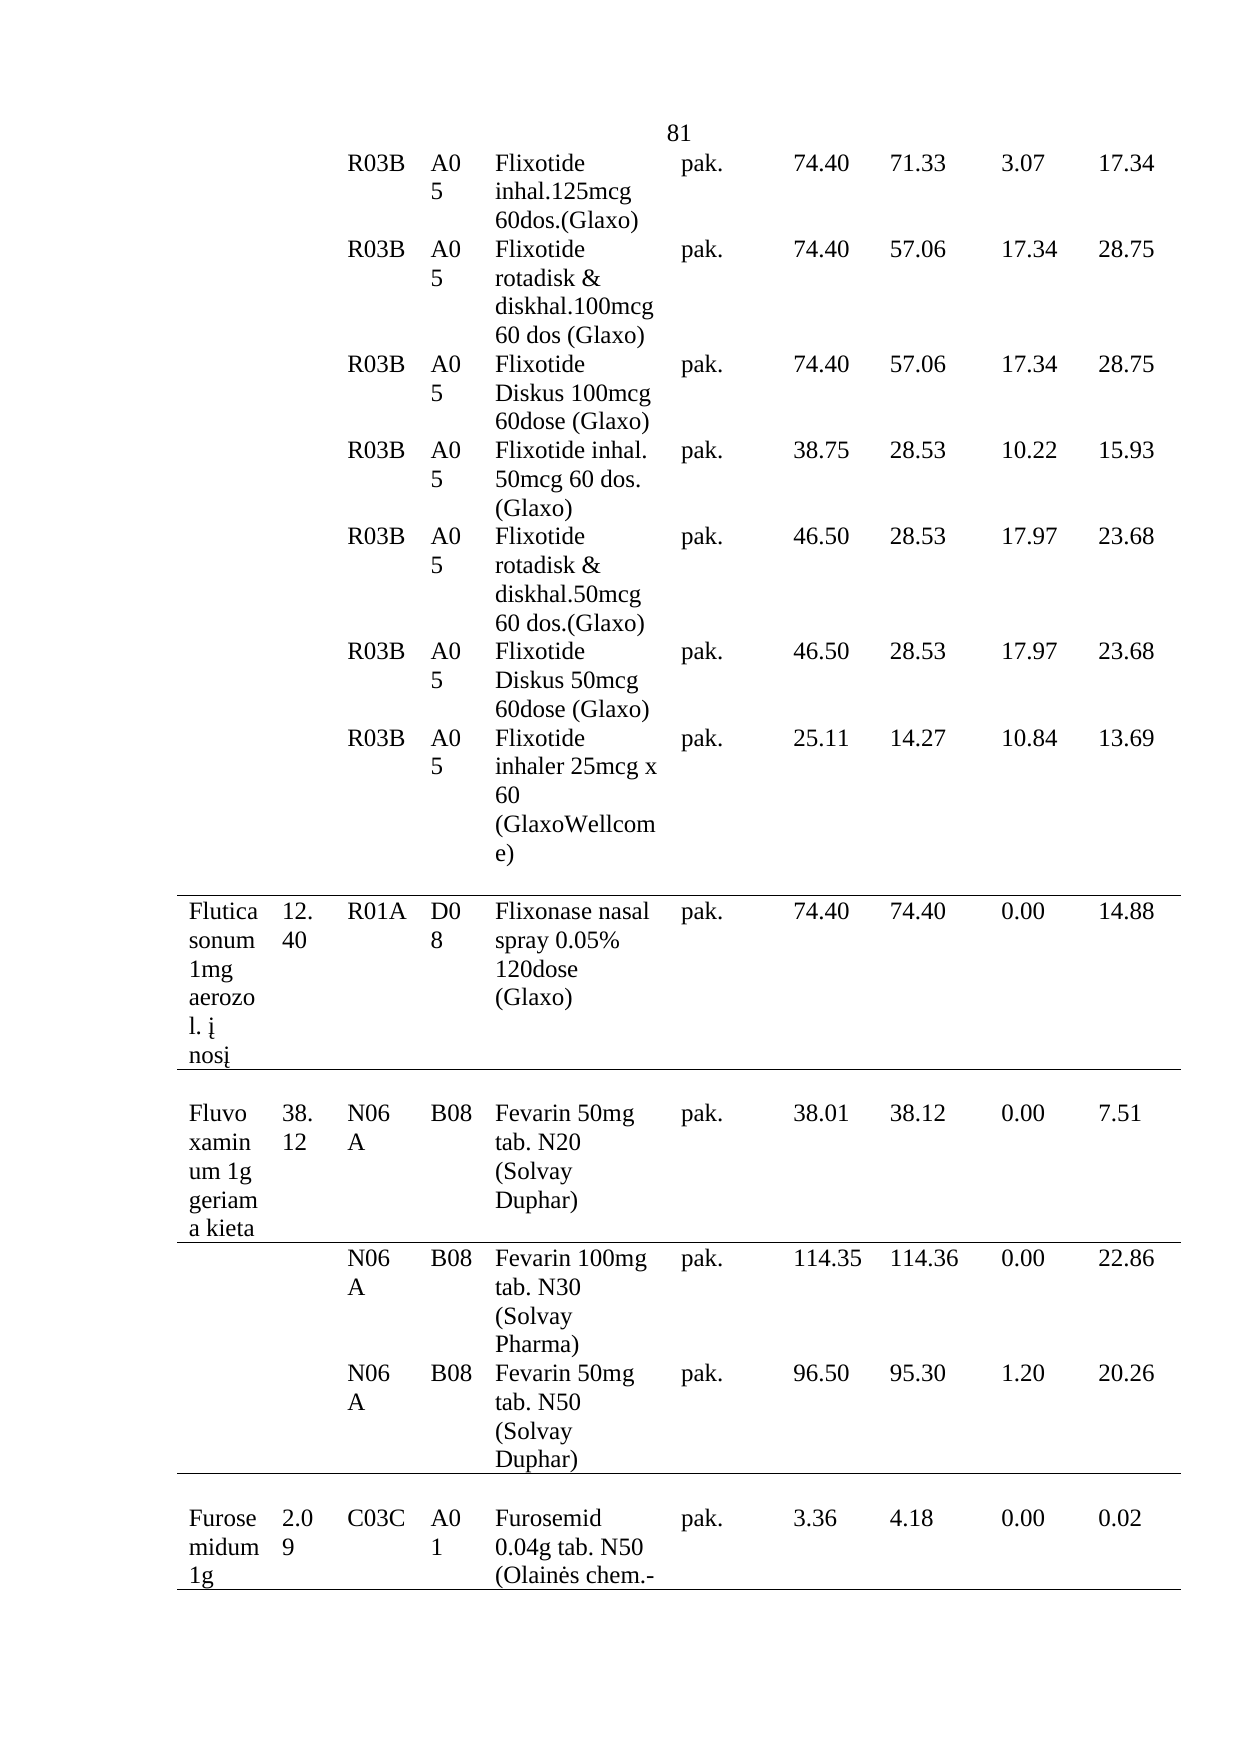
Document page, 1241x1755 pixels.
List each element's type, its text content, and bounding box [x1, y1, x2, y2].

table_cell N06A [336, 1099, 419, 1242]
table_cell [1087, 1474, 1181, 1503]
table_cell Fevarin 100mg tab. N30 (Solvay Pharma) [484, 1243, 669, 1358]
table_cell 28.53 [878, 521, 990, 636]
table_cell [670, 1070, 782, 1098]
table_cell [336, 1070, 419, 1098]
table_cell B08 [419, 1099, 483, 1242]
table_cell R01A [336, 896, 419, 1069]
table_cell A05 [419, 435, 483, 521]
table_cell Flixotide rotadisk & diskhal.50mcg 60 dos.(Glaxo) [484, 521, 669, 636]
table_cell 3.36 [782, 1503, 878, 1589]
table_cell [271, 636, 336, 723]
table_cell pak. [670, 148, 782, 234]
table_cell pak. [670, 896, 782, 1069]
table_cell [271, 349, 336, 435]
table_cell 17.97 [990, 636, 1087, 723]
table_cell [782, 866, 878, 895]
table_cell 15.93 [1087, 435, 1181, 521]
table_cell 74.40 [878, 896, 990, 1069]
table_cell [271, 723, 336, 866]
table_cell [484, 1070, 669, 1098]
table_cell Furosemidum 1g [177, 1503, 271, 1589]
table_cell 1.20 [990, 1358, 1087, 1473]
table_cell 17.34 [990, 234, 1087, 349]
table_cell 23.68 [1087, 636, 1181, 723]
table_cell [177, 349, 271, 435]
table_cell 38.12 [271, 1099, 336, 1242]
table_cell N06A [336, 1243, 419, 1358]
table_cell [878, 1474, 990, 1503]
table_cell 0.02 [1087, 1503, 1181, 1589]
table_cell [177, 723, 271, 866]
table_cell [271, 148, 336, 234]
table_cell R03B [336, 349, 419, 435]
table_cell 71.33 [878, 148, 990, 234]
table_cell [177, 1243, 271, 1358]
table_cell [878, 866, 990, 895]
table_cell 20.26 [1087, 1358, 1181, 1473]
table_cell [177, 1070, 271, 1098]
table_cell [336, 866, 419, 895]
table_cell pak. [670, 234, 782, 349]
table_cell 57.06 [878, 234, 990, 349]
table_cell Flixotide Diskus 100mcg 60dose (Glaxo) [484, 349, 669, 435]
table_cell 0.00 [990, 1503, 1087, 1589]
table_cell [990, 1070, 1087, 1098]
table_cell 28.53 [878, 435, 990, 521]
table_cell Flixotide inhal. 50mcg 60 dos.(Glaxo) [484, 435, 669, 521]
table_cell 17.34 [1087, 148, 1181, 234]
table_cell [177, 521, 271, 636]
table_cell [177, 636, 271, 723]
table_cell 57.06 [878, 349, 990, 435]
table_cell pak. [670, 435, 782, 521]
table_cell Fluticasonum 1mg aerozol. į nosį [177, 896, 271, 1069]
table_cell pak. [670, 521, 782, 636]
table_cell R03B [336, 636, 419, 723]
table_cell 13.69 [1087, 723, 1181, 866]
table_cell 38.12 [878, 1099, 990, 1242]
table_cell pak. [670, 1099, 782, 1242]
table_cell [177, 866, 271, 895]
table_cell [1087, 1070, 1181, 1098]
table_cell [271, 521, 336, 636]
table_cell [271, 234, 336, 349]
table_cell [990, 1474, 1087, 1503]
table_cell pak. [670, 723, 782, 866]
table_cell [271, 1474, 336, 1503]
table_cell 74.40 [782, 148, 878, 234]
table_cell 3.07 [990, 148, 1087, 234]
table_cell 14.88 [1087, 896, 1181, 1069]
table_cell B08 [419, 1358, 483, 1473]
table_cell [782, 1070, 878, 1098]
table_cell 96.50 [782, 1358, 878, 1473]
table_cell [271, 435, 336, 521]
table_cell 38.01 [782, 1099, 878, 1242]
table_cell 74.40 [782, 896, 878, 1069]
table_cell 14.27 [878, 723, 990, 866]
table_cell 22.86 [1087, 1243, 1181, 1358]
table_cell [878, 1070, 990, 1098]
table_cell [419, 866, 483, 895]
table_cell 0.00 [990, 896, 1087, 1069]
table_cell R03B [336, 723, 419, 866]
table_cell 114.36 [878, 1243, 990, 1358]
table_cell 7.51 [1087, 1099, 1181, 1242]
table_cell [336, 1474, 419, 1503]
table_cell 12.40 [271, 896, 336, 1069]
table_cell 0.00 [990, 1099, 1087, 1242]
table_cell Fevarin 50mg tab. N20 (Solvay Duphar) [484, 1099, 669, 1242]
table_cell pak. [670, 636, 782, 723]
table_cell 25.11 [782, 723, 878, 866]
table_cell pak. [670, 1503, 782, 1589]
table_cell [782, 1474, 878, 1503]
table_cell [990, 866, 1087, 895]
table_cell [177, 435, 271, 521]
table_cell [271, 1070, 336, 1098]
table_cell C03C [336, 1503, 419, 1589]
table_cell D08 [419, 896, 483, 1069]
table_cell R03B [336, 521, 419, 636]
table_cell pak. [670, 1243, 782, 1358]
table_cell [484, 866, 669, 895]
table_cell Flixotide inhaler 25mcg x 60 (GlaxoWellcome) [484, 723, 669, 866]
table_cell B08 [419, 1243, 483, 1358]
table_cell N06A [336, 1358, 419, 1473]
table_cell 28.75 [1087, 234, 1181, 349]
table_cell 46.50 [782, 521, 878, 636]
table_cell 28.53 [878, 636, 990, 723]
table_cell 17.34 [990, 349, 1087, 435]
table_cell A05 [419, 723, 483, 866]
table_cell 38.75 [782, 435, 878, 521]
table_cell A01 [419, 1503, 483, 1589]
table_cell pak. [670, 1358, 782, 1473]
table_cell [419, 1474, 483, 1503]
table_cell pak. [670, 349, 782, 435]
table_cell 0.00 [990, 1243, 1087, 1358]
table_cell 46.50 [782, 636, 878, 723]
table_cell [484, 1474, 669, 1503]
table_cell A05 [419, 349, 483, 435]
table_cell Fevarin 50mg tab. N50 (Solvay Duphar) [484, 1358, 669, 1473]
table_cell 74.40 [782, 349, 878, 435]
table_cell 28.75 [1087, 349, 1181, 435]
table_cell 114.35 [782, 1243, 878, 1358]
table_cell A05 [419, 521, 483, 636]
table_cell [271, 1243, 336, 1358]
table_cell 4.18 [878, 1503, 990, 1589]
table_cell [177, 148, 271, 234]
table_cell [670, 866, 782, 895]
table_cell [271, 1358, 336, 1473]
table_cell 95.30 [878, 1358, 990, 1473]
table_cell Furosemid 0.04g tab. N50 (Olainės chem.- [484, 1503, 669, 1589]
table_cell A05 [419, 636, 483, 723]
table_cell R03B [336, 234, 419, 349]
table_cell 23.68 [1087, 521, 1181, 636]
table_cell 74.40 [782, 234, 878, 349]
table_cell Flixonase nasal spray 0.05% 120dose (Glaxo) [484, 896, 669, 1069]
table_cell Flixotide inhal.125mcg 60dos.(Glaxo) [484, 148, 669, 234]
table_cell Fluvoxaminum 1g geriama kieta [177, 1099, 271, 1242]
table_cell R03B [336, 148, 419, 234]
table_cell [177, 1474, 271, 1503]
table_cell 17.97 [990, 521, 1087, 636]
table_cell 2.09 [271, 1503, 336, 1589]
table_cell [271, 866, 336, 895]
table_cell 10.22 [990, 435, 1087, 521]
table_cell A05 [419, 148, 483, 234]
table_cell Flixotide Diskus 50mcg 60dose (Glaxo) [484, 636, 669, 723]
table_cell [670, 1474, 782, 1503]
table_cell [177, 234, 271, 349]
table_cell [177, 1358, 271, 1473]
table_cell Flixotide rotadisk & diskhal.100mcg 60 dos (Glaxo) [484, 234, 669, 349]
table_cell 10.84 [990, 723, 1087, 866]
table_cell [419, 1070, 483, 1098]
table_cell R03B [336, 435, 419, 521]
table_cell A05 [419, 234, 483, 349]
table_cell [1087, 866, 1181, 895]
